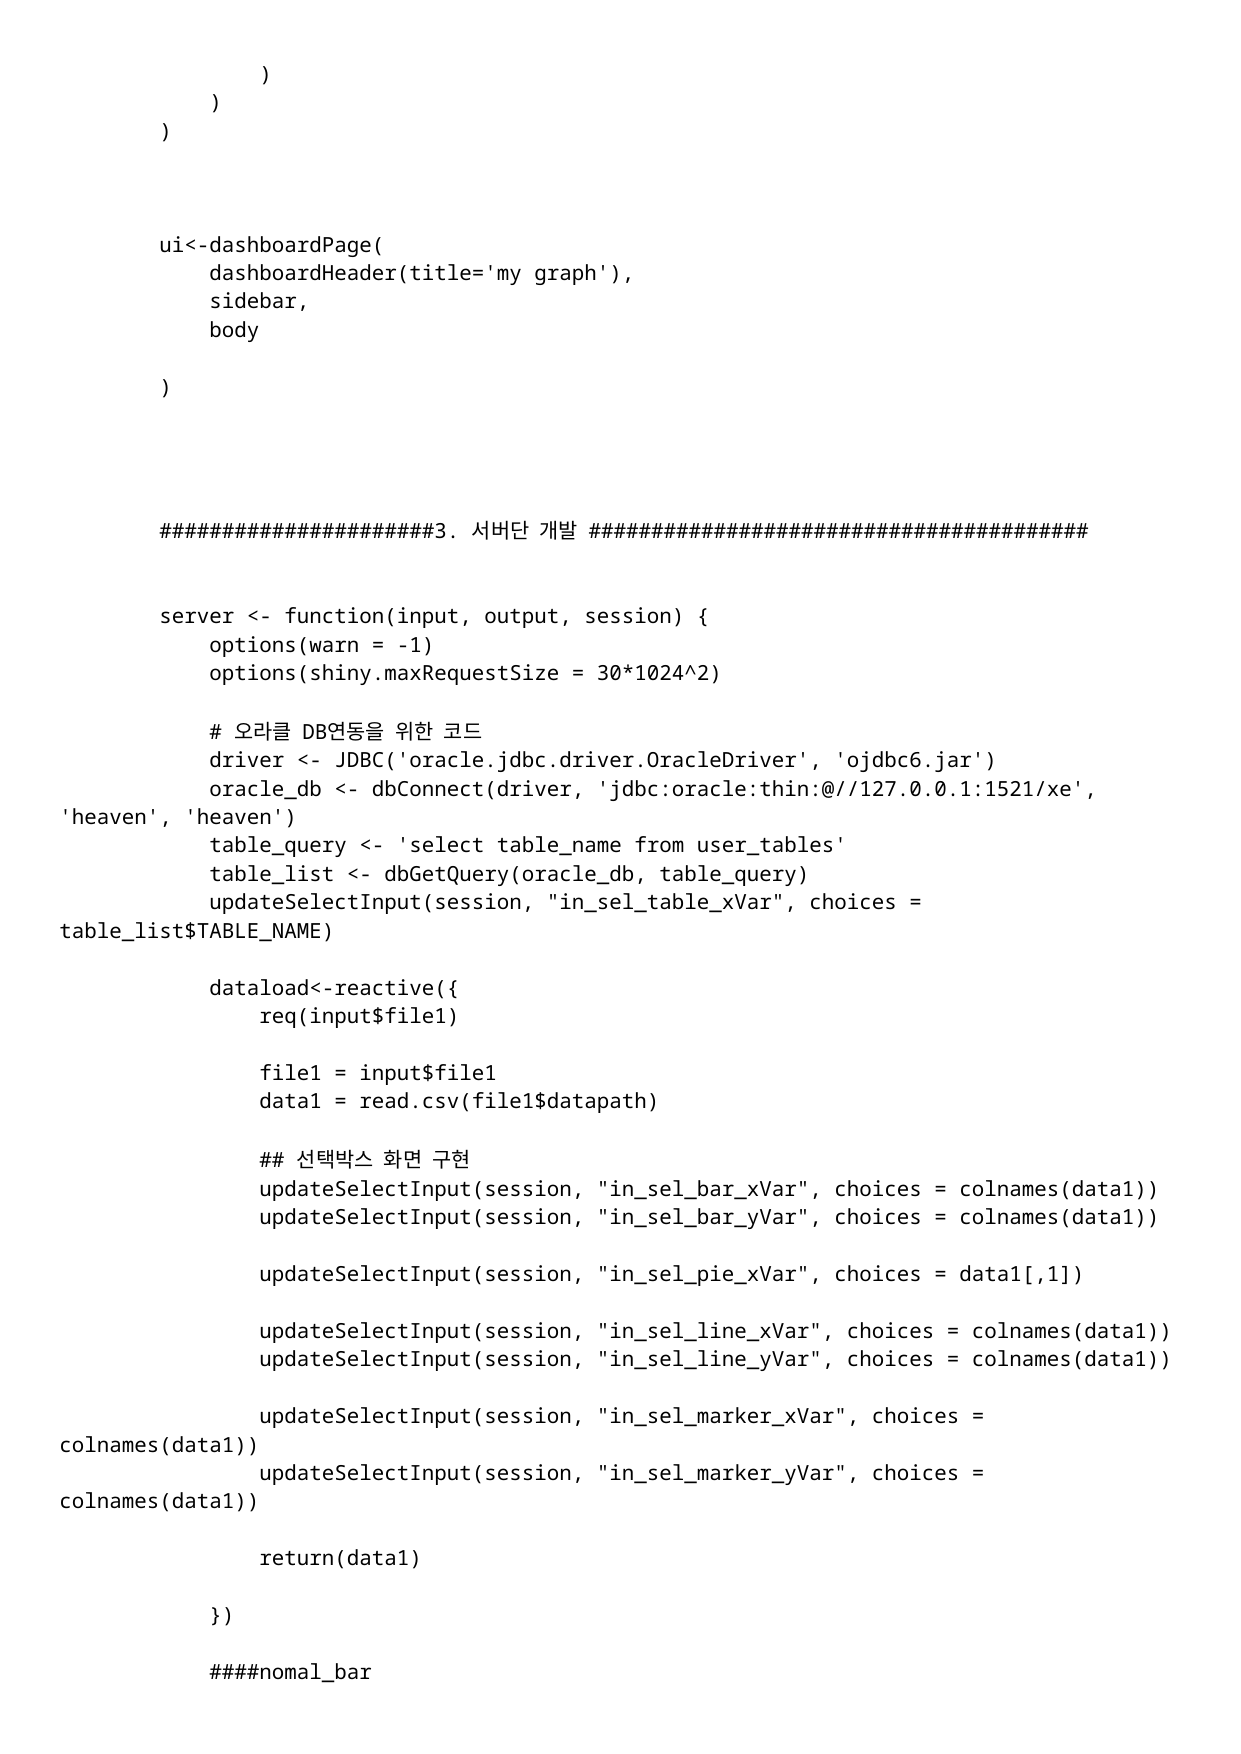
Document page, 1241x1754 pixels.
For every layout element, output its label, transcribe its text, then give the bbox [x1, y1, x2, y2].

text req(input$file1) [59, 1001, 1181, 1030]
text updateSelectInput(session, "in_sel_table_xVar", choices = table_list$TABLE_NAME) [59, 887, 1181, 944]
text ) [59, 87, 1181, 116]
text ## 선택박스 화면 구현 [59, 1143, 1181, 1174]
text updateSelectInput(session, "in_sel_line_xVar", choices = colnames(data1)) [59, 1316, 1181, 1344]
text dataload<-reactive({ [59, 973, 1181, 1001]
text server <- function(input, output, session) { [59, 601, 1181, 630]
text updateSelectInput(session, "in_sel_marker_yVar", choices = colnames(data1)) [59, 1458, 1181, 1515]
text updateSelectInput(session, "in_sel_pie_xVar", choices = data1[,1]) [59, 1259, 1181, 1287]
text table_query <- 'select table_name from user_tables' [59, 831, 1181, 859]
text driver <- JDBC('oracle.jdbc.driver.OracleDriver', 'ojdbc6.jar') [59, 745, 1181, 774]
text dashboardHeader(title='my graph'), [59, 258, 1181, 287]
text oracle_db <- dbConnect(driver, 'jdbc:oracle:thin:@//127.0.0.1:1521/xe', 'heaven', 'heaven') [59, 774, 1181, 831]
text ) [59, 372, 1181, 400]
text ######################3. 서버단 개발 ######################################## [59, 514, 1181, 544]
text updateSelectInput(session, "in_sel_bar_yVar", choices = colnames(data1)) [59, 1202, 1181, 1231]
text file1 = input$file1 [59, 1058, 1181, 1087]
text return(data1) [59, 1543, 1181, 1572]
text ui<-dashboardPage( [59, 230, 1181, 258]
text # 오라클 DB연동을 위한 코드 [59, 715, 1181, 745]
text data1 = read.csv(file1$datapath) [59, 1087, 1181, 1115]
text updateSelectInput(session, "in_sel_line_yVar", choices = colnames(data1)) [59, 1344, 1181, 1373]
text updateSelectInput(session, "in_sel_bar_xVar", choices = colnames(data1)) [59, 1174, 1181, 1202]
text ) [59, 59, 1181, 87]
text sidebar, [59, 287, 1181, 315]
text updateSelectInput(session, "in_sel_marker_xVar", choices = colnames(data1)) [59, 1401, 1181, 1458]
text ) [59, 116, 1181, 144]
text ####nomal_bar [59, 1657, 1181, 1686]
text table_list <- dbGetQuery(oracle_db, table_query) [59, 859, 1181, 887]
text options(warn = -1) [59, 630, 1181, 658]
text options(shiny.maxRequestSize = 30*1024^2) [59, 658, 1181, 687]
text body [59, 315, 1181, 343]
text }) [59, 1600, 1181, 1629]
